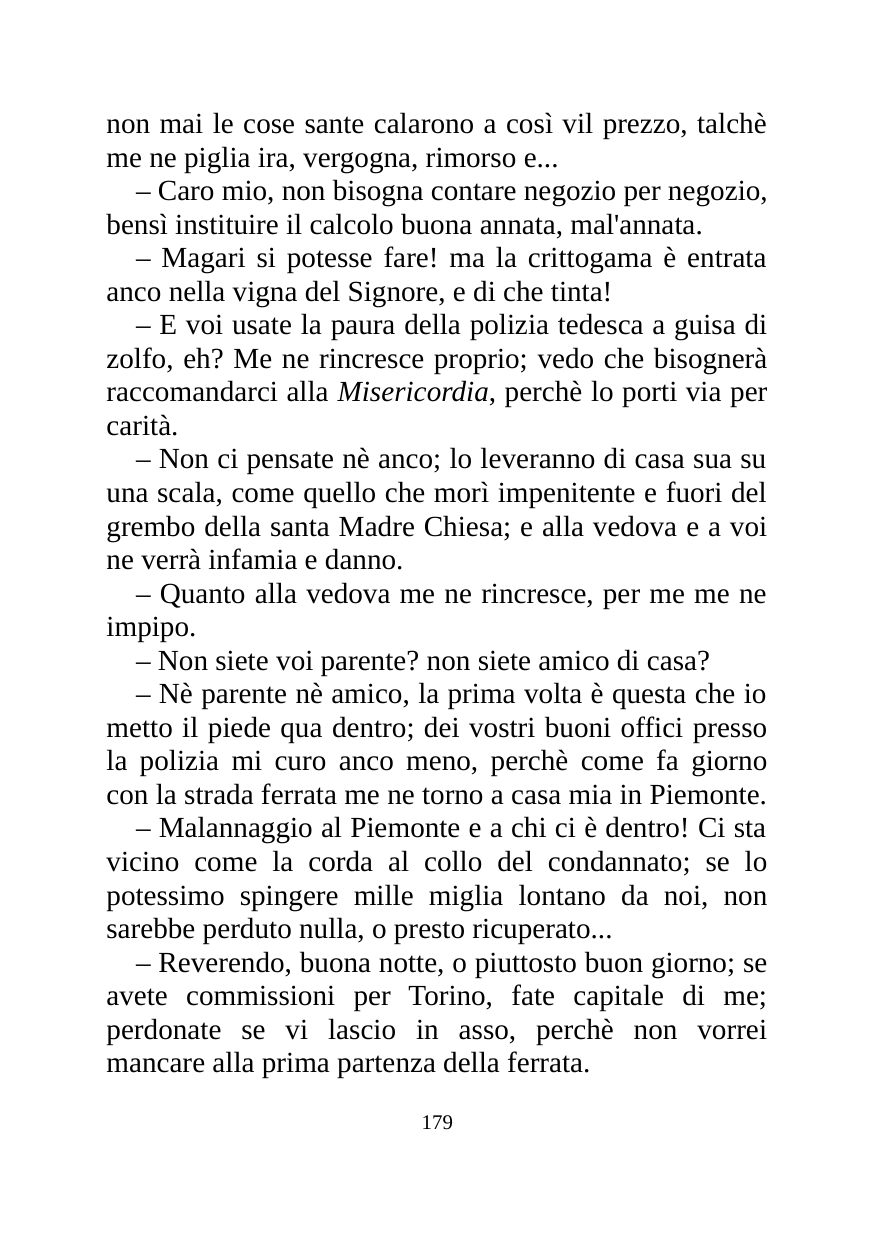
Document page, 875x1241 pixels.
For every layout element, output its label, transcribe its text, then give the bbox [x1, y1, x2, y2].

text – Non ci pensate nè anco; lo leveranno di casa sua su una scala, come quello che morì impenitente e fuori del grembo della santa Madre Chiesa; e alla vedova e a voi ne verrà infamia e danno. [106, 442, 768, 576]
text – Quanto alla vedova me ne rincresce, per me me ne impipo. [106, 576, 768, 643]
text – Malannaggio al Piemonte e a chi ci è dentro! Ci sta vicino come la corda al collo del condannato; se lo potessimo spingere mille miglia lontano da noi, non sarebbe perduto nulla, o presto ricuperato... [106, 811, 768, 945]
text – Reverendo, buona notte, o piuttosto buon giorno; se avete commissioni per Torino, fate capitale di me; perdonate se vi lascio in asso, perchè non vorrei mancare alla prima partenza della ferrata. [106, 945, 768, 1079]
text non mai le cose sante calarono a così vil prezzo, talchè me ne piglia ira, vergogna, rimorso e... [106, 106, 768, 173]
text – E voi usate la paura della polizia tedesca a guisa di zolfo, eh? Me ne rincresce proprio; vedo che bisognerà raccomandarci alla Misericordia, perchè lo porti via per carità. [106, 307, 768, 442]
text – Non siete voi parente? non siete amico di casa? [106, 643, 768, 676]
text – Caro mio, non bisogna contare negozio per negozio, bensì instituire il calcolo buona annata, mal'annata. [106, 173, 768, 240]
text – Nè parente nè amico, la prima volta è questa che io metto il piede qua dentro; dei vostri buoni offici presso la polizia mi curo anco meno, perchè come fa giorno con la strada ferrata me ne torno a casa mia in Piemonte. [106, 676, 768, 811]
text – Magari si potesse fare! ma la crittogama è entrata anco nella vigna del Signore, e di che tinta! [106, 240, 768, 307]
